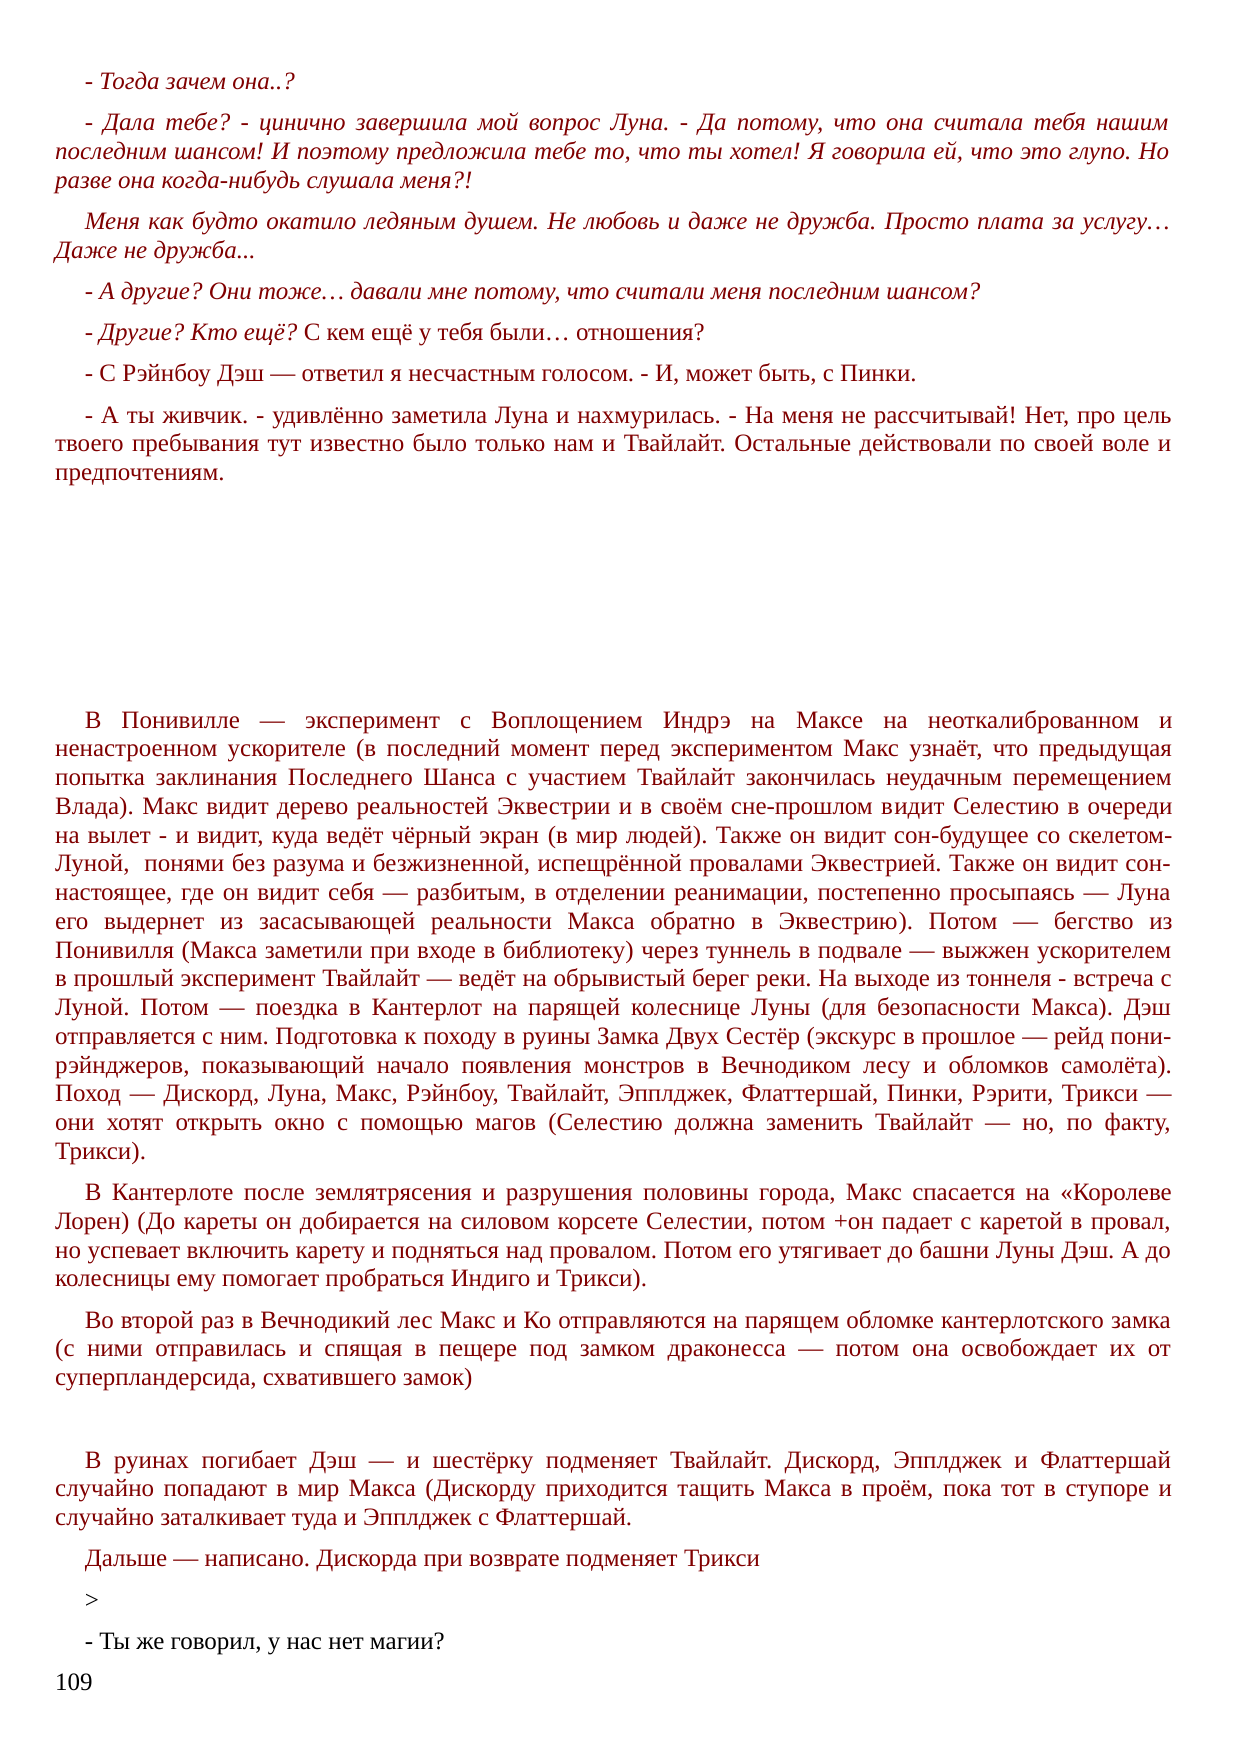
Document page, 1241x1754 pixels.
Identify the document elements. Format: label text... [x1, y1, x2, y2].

text - Другие? Кто ещё? С кем ещё у тебя были… отношения? [55, 317, 1173, 346]
text Дальше — написано. Дискорда при возврате подменяет Трикси [55, 1543, 1173, 1572]
text > [55, 1585, 1173, 1613]
text В Кантерлоте после землятрясения и разрушения половины города, Макс спасается на «Королеве Лорен) (До кареты он добирается на силовом корсете Селестии, потом +он падает с каретой в провал, но успевает включить карету и подняться над провалом. Потом его утягивает до башни Луны Дэш. А до колесницы ему помогает пробраться Индиго и Трикси). [55, 1177, 1173, 1292]
text - Тогда зачем она..? [55, 66, 1173, 95]
text - Ты же говорил, у нас нет магии? [55, 1626, 1173, 1655]
text В Понивилле — эксперимент с Воплощением Индрэ на Максе на неоткалиброванном и ненастроенном ускорителе (в последний момент перед экспериментом Макс узнаёт, что предыдущая попытка заклинания Последнего Шанса с участием Твайлайт закончилась неудачным перемещением Влада). Макс видит дерево реальностей Эквестрии и в своём сне-прошлом видит Селестию в очереди на вылет - и видит, куда ведёт чёрный экран (в мир людей). Также он видит сон-будущее со скелетом-Луной, понями без разума и безжизненной, испещрённой провалами Эквестрией. Также он видит сон-настоящее, где он видит себя — разбитым, в отделении реанимации, постепенно просыпаясь — Луна его выдернет из засасывающей реальности Макса обратно в Эквестрию). Потом — бегство из Понивилля (Макса заметили при входе в библиотеку) через туннель в подвале — выжжен ускорителем в прошлый эксперимент Твайлайт — ведёт на обрывистый берег реки. На выходе из тоннеля - встреча с Луной. Потом — поездка в Кантерлот на парящей колеснице Луны (для безопасности Макса). Дэш отправляется с ним. Подготовка к походу в руины Замка Двух Сестёр (экскурс в прошлое — рейд пони-рэйнджеров, показывающий начало появления монстров в Вечнодиком лесу и обломков самолёта). Поход — Дискорд, Луна, Макс, Рэйнбоу, Твайлайт, Эпплджек, Флаттершай, Пинки, Рэрити, Трикси — они хотят открыть окно с помощью магов (Селестию должна заменить Твайлайт — но, по факту, Трикси). [55, 705, 1173, 1165]
text - Дала тебе? - цинично завершила мой вопрос Луна. - Да потому, что она считала тебя нашим последним шансом! И поэтому предложила тебе то, что ты хотел! Я говорила ей, что это глупо. Но разве она когда-нибудь слушала меня?! [55, 107, 1173, 193]
text - С Рэйнбоу Дэш — ответил я несчастным голосом. - И, может быть, с Пинки. [55, 358, 1173, 387]
text Меня как будто окатило ледяным душем. Не любовь и даже не дружба. Просто плата за услугу… Даже не дружба... [55, 206, 1173, 263]
text - А ты живчик. - удивлённо заметила Луна и нахмурилась. - На меня не рассчитывай! Нет, про цель твоего пребывания тут известно было только нам и Твайлайт. Остальные действовали по своей воле и предпочтениям. [55, 400, 1173, 486]
text Во второй раз в Вечнодикий лес Макс и Ко отправляются на парящем обломке кантерлотского замка (с ними отправилась и спящая в пещере под замком драконесса — потом она освобождает их от суперпландерсида, схватившего замок) [55, 1305, 1173, 1391]
text В руинах погибает Дэш — и шестёрку подменяет Твайлайт. Дискорд, Эпплджек и Флаттершай случайно попадают в мир Макса (Дискорду приходится тащить Макса в проём, пока тот в ступоре и случайно заталкивает туда и Эпплджек с Флаттершай. [55, 1445, 1173, 1531]
text - А другие? Они тоже… давали мне потому, что считали меня последним шансом? [55, 276, 1173, 305]
